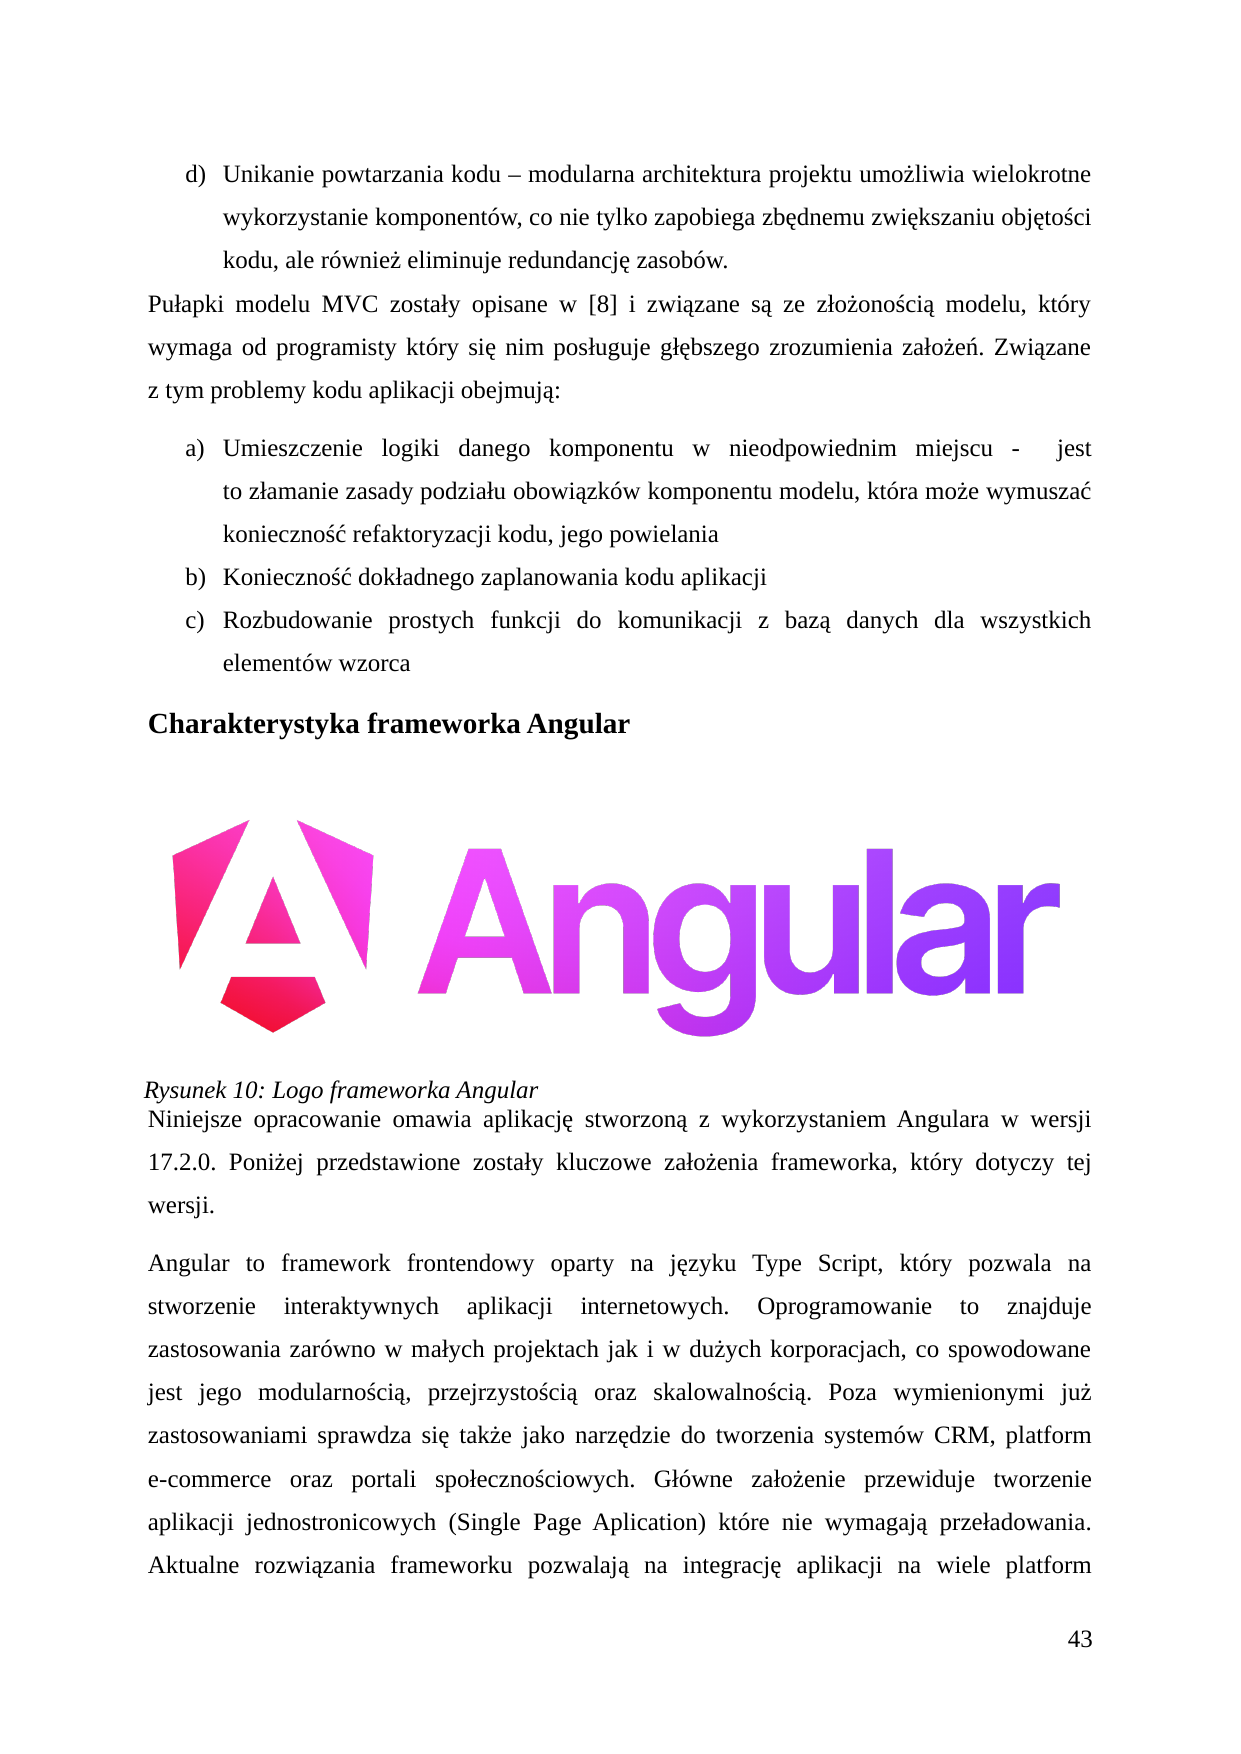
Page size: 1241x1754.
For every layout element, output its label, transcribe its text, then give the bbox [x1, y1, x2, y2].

list Rozbudowanie prostych funkcji do komunikacji z bazą danych dla wszystkich elementów wzorca [185, 605, 1092, 677]
text Pułapki modelu MVC zostały opisane w [8] i związane są ze złożonością modelu, który wymaga od programisty który się nim posługuje głębszego zrozumienia założeń. Związane z tym problemy kodu aplikacji obejmują: [148, 289, 1092, 404]
text Angular to framework frontendowy oparty na języku Type Script, który pozwala na stworzenie interaktywnych aplikacji internetowych. Oprogramowanie to znajduje zastosowania zarówno w małych projektach jak i w dużych korporacjach, co spowodowane jest jego modularnością, przejrzystością oraz skalowalnością. Poza wymienionymi już zastosowaniami sprawdza się także jako narzędzie do tworzenia systemów CRM, platform e‑commerce oraz portali społecznościowych. Główne założenie przewiduje tworzenie aplikacji jednostronicowych (Single Page Aplication) które nie wymagają przeładowania. Aktualne rozwiązania frameworku pozwalają na integrację aplikacji na wiele platform [148, 1248, 1092, 1579]
text Niniejsze opracowanie omawia aplikację stworzoną z wykorzystaniem Angulara w wersji 17.2.0. Poniżej przedstawione zostały kluczowe założenia frameworka, który dotyczy tej wersji. [143, 768, 1092, 1219]
subtitle Charakterystyka frameworka Angular [148, 706, 1092, 739]
list Unikanie powtarzania kodu – modularna architektura projektu umożliwia wielokrotne wykorzystanie komponentów, co nie tylko zapobiega zbędnemu zwiększaniu objętości kodu, ale również eliminuje redundancję zasobów. [185, 159, 1092, 274]
list Umieszczenie logiki danego komponentu w nieodpowiednim miejscu - jest to złamanie zasady podziału obowiązków komponentu modelu, która może wymuszać konieczność refaktoryzacji kodu, jego powielania [185, 433, 1092, 548]
text Rysunek 10: Logo frameworka Angular [143, 1076, 1088, 1104]
list Konieczność dokładnego zaplanowania kodu aplikacji [185, 562, 1092, 591]
picture [143, 780, 1089, 1076]
